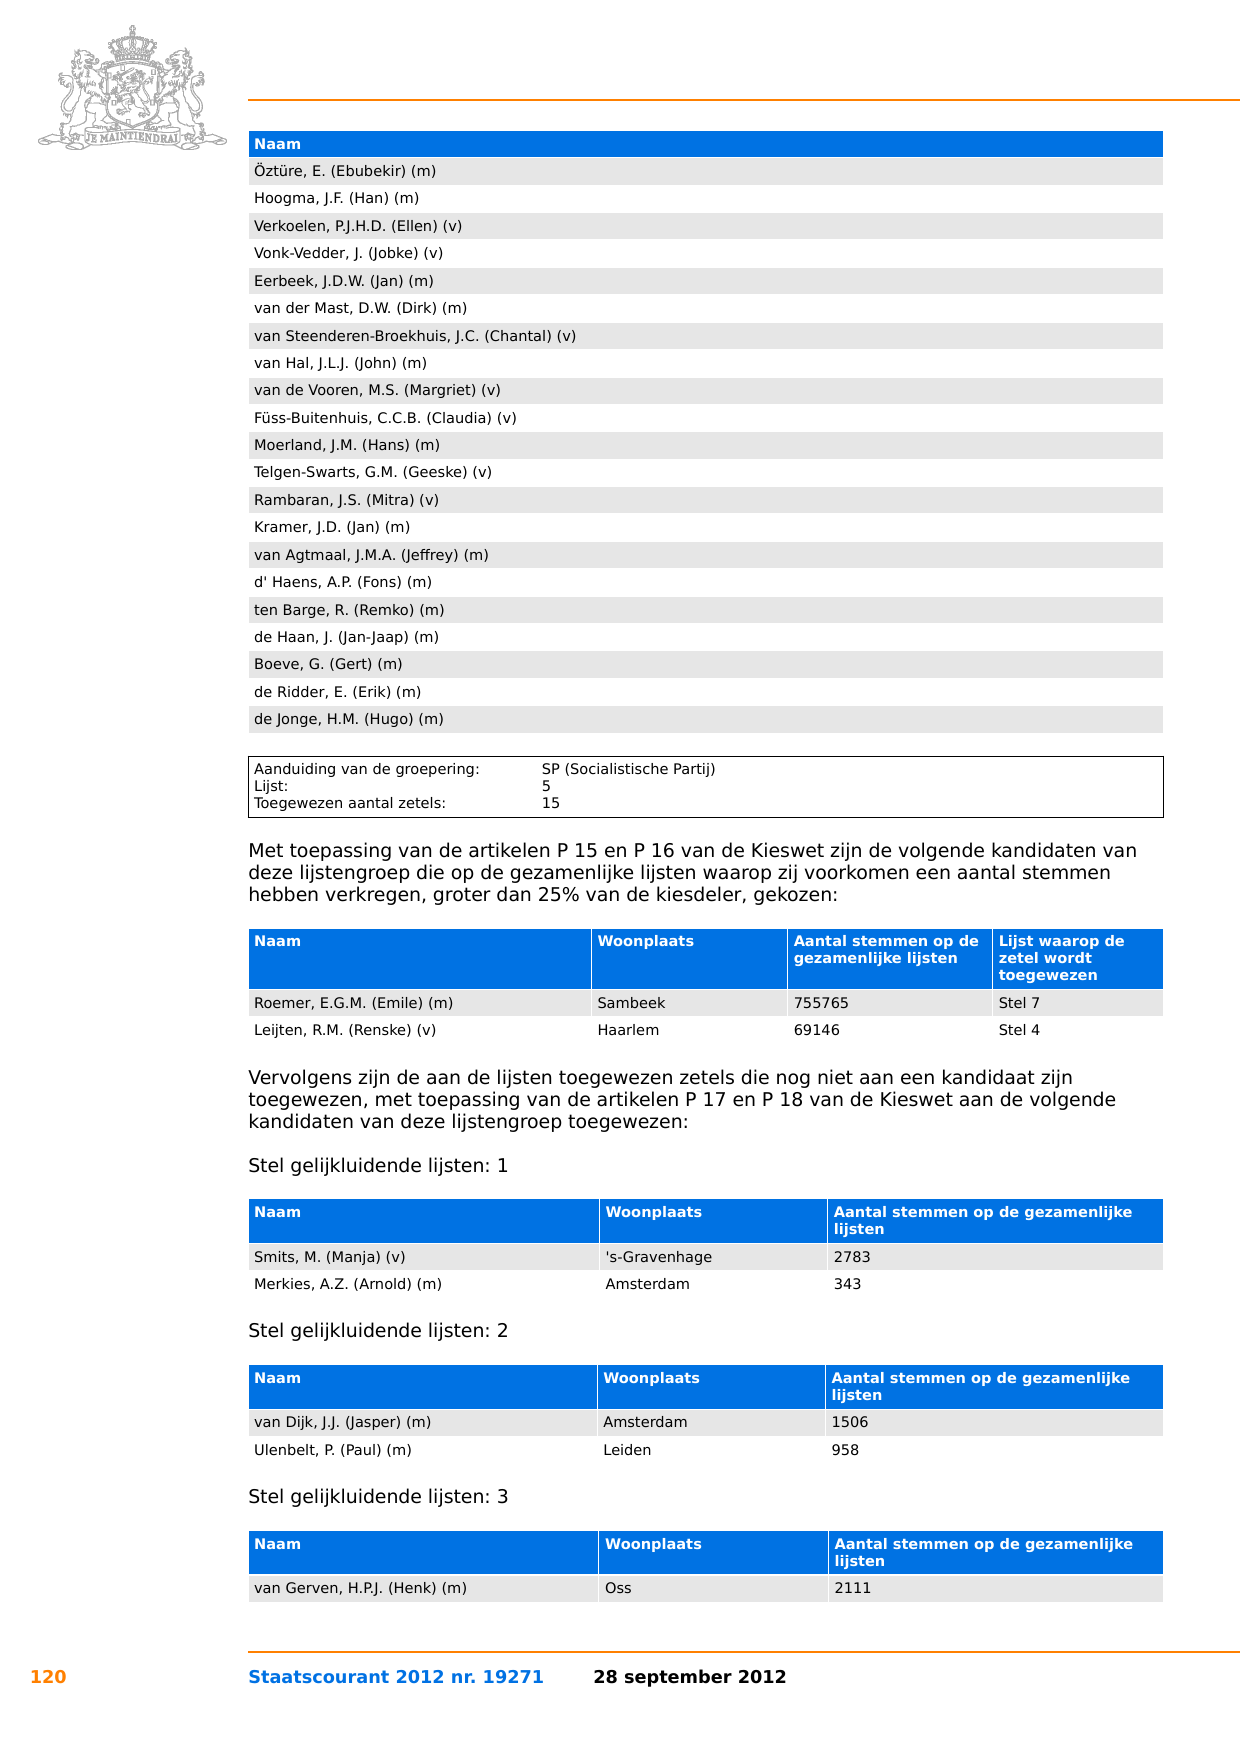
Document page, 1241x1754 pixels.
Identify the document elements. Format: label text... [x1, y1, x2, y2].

table_cell Öztüre, E. (Ebubekir) (m) [249, 158, 1163, 185]
table_cell Kramer, J.D. (Jan) (m) [249, 515, 1163, 541]
table_header Aantal stemmen op de gezamenlijke lijsten [829, 1531, 1163, 1574]
text Stel gelijkluidende lijsten: 2 [248, 1320, 1163, 1342]
table_cell Füss-Buitenhuis, C.C.B. (Claudia) (v) [249, 405, 1163, 431]
table_cell Smits, M. (Manja) (v) [249, 1244, 599, 1270]
table_cell de Haan, J. (Jan-Jaap) (m) [249, 624, 1163, 650]
table_cell van der Mast, D.W. (Dirk) (m) [249, 295, 1163, 322]
table_cell de Ridder, E. (Erik) (m) [249, 679, 1163, 705]
table_header Naam [249, 131, 1163, 157]
table_cell d' Haens, A.P. (Fons) (m) [249, 569, 1163, 596]
table_header Naam [249, 929, 591, 989]
table_header Aanduiding van de groepering: [249, 757, 536, 778]
table_cell 69146 [788, 1018, 992, 1044]
table_cell 2111 [829, 1576, 1163, 1602]
table_cell Leiden [598, 1437, 825, 1463]
table_header Lijst waarop de zetel wordt toegewezen [993, 929, 1163, 989]
table_header Woonplaats [599, 1531, 828, 1574]
table_cell 755765 [788, 990, 992, 1016]
text Stel gelijkluidende lijsten: 1 [248, 1154, 1163, 1176]
table_cell Amsterdam [598, 1410, 825, 1436]
table_header Aantal stemmen op de gezamenlijke lijsten [828, 1199, 1163, 1243]
table_cell Stel 7 [993, 990, 1163, 1016]
table_cell van Hal, J.L.J. (John) (m) [249, 350, 1163, 376]
table_cell 5 [536, 778, 1163, 795]
table_cell Hoogma, J.F. (Han) (m) [249, 186, 1163, 212]
table_header Naam [249, 1365, 597, 1409]
table_cell van de Vooren, M.S. (Margriet) (v) [249, 378, 1163, 404]
table_cell Verkoelen, P.J.H.D. (Ellen) (v) [249, 213, 1163, 239]
table_cell Telgen-Swarts, G.M. (Geeske) (v) [249, 460, 1163, 486]
table_header Aantal stemmen op de gezamenlijke lijsten [788, 929, 992, 989]
picture [38, 25, 227, 150]
table_cell Eerbeek, J.D.W. (Jan) (m) [249, 268, 1163, 294]
table_header Woonplaats [592, 929, 787, 989]
table_header Woonplaats [600, 1199, 827, 1243]
table_header Naam [249, 1531, 598, 1574]
table_cell Merkies, A.Z. (Arnold) (m) [249, 1271, 599, 1297]
table_cell 2783 [828, 1244, 1163, 1270]
table_header Woonplaats [598, 1365, 825, 1409]
table_cell Leijten, R.M. (Renske) (v) [249, 1018, 591, 1044]
table_cell 1506 [826, 1410, 1163, 1436]
table_header Naam [249, 1199, 599, 1243]
table_cell Vonk-Vedder, J. (Jobke) (v) [249, 241, 1163, 267]
text Vervolgens zijn de aan de lijsten toegewezen zetels die nog niet aan een kandidaat zijn toegewezen, met toepassing van de artikelen P 17 en P 18 van de Kieswet aan de volgende kandidaten van deze lijstengroep toegewezen: [248, 1067, 1163, 1133]
table_cell van Agtmaal, J.M.A. (Jeffrey) (m) [249, 542, 1163, 568]
table_cell Moerland, J.M. (Hans) (m) [249, 432, 1163, 459]
table_header SP (Socialistische Partij) [536, 757, 1163, 778]
table_cell 15 [536, 795, 1163, 817]
table_header Aantal stemmen op de gezamenlijke lijsten [826, 1365, 1163, 1409]
table_cell Stel 4 [993, 1018, 1163, 1044]
table_cell 's-Gravenhage [600, 1244, 827, 1270]
table_cell van Steenderen-Broekhuis, J.C. (Chantal) (v) [249, 323, 1163, 349]
table_cell van Gerven, H.P.J. (Henk) (m) [249, 1576, 598, 1602]
table_cell Sambeek [592, 990, 787, 1016]
table_cell Haarlem [592, 1018, 787, 1044]
table_cell 343 [828, 1271, 1163, 1297]
text Met toepassing van de artikelen P 15 en P 16 van de Kieswet zijn de volgende kandidaten van deze lijstengroep die op de gezamenlijke lijsten waarop zij voorkomen een aantal stemmen hebben verkregen, groter dan 25% van de kiesdeler, gekozen: [248, 840, 1163, 906]
table_cell Rambaran, J.S. (Mitra) (v) [249, 487, 1163, 513]
table_cell Roemer, E.G.M. (Emile) (m) [249, 990, 591, 1016]
table_cell Amsterdam [600, 1271, 827, 1297]
text Stel gelijkluidende lijsten: 3 [248, 1486, 1163, 1508]
table_cell ten Barge, R. (Remko) (m) [249, 597, 1163, 623]
table_cell 958 [826, 1437, 1163, 1463]
table_cell Lijst: [249, 778, 536, 795]
table_cell Ulenbelt, P. (Paul) (m) [249, 1437, 597, 1463]
table_cell Boeve, G. (Gert) (m) [249, 651, 1163, 678]
table_cell Oss [599, 1576, 828, 1602]
table_cell de Jonge, H.M. (Hugo) (m) [249, 706, 1163, 733]
table_cell van Dijk, J.J. (Jasper) (m) [249, 1410, 597, 1436]
table_cell Toegewezen aantal zetels: [249, 795, 536, 817]
